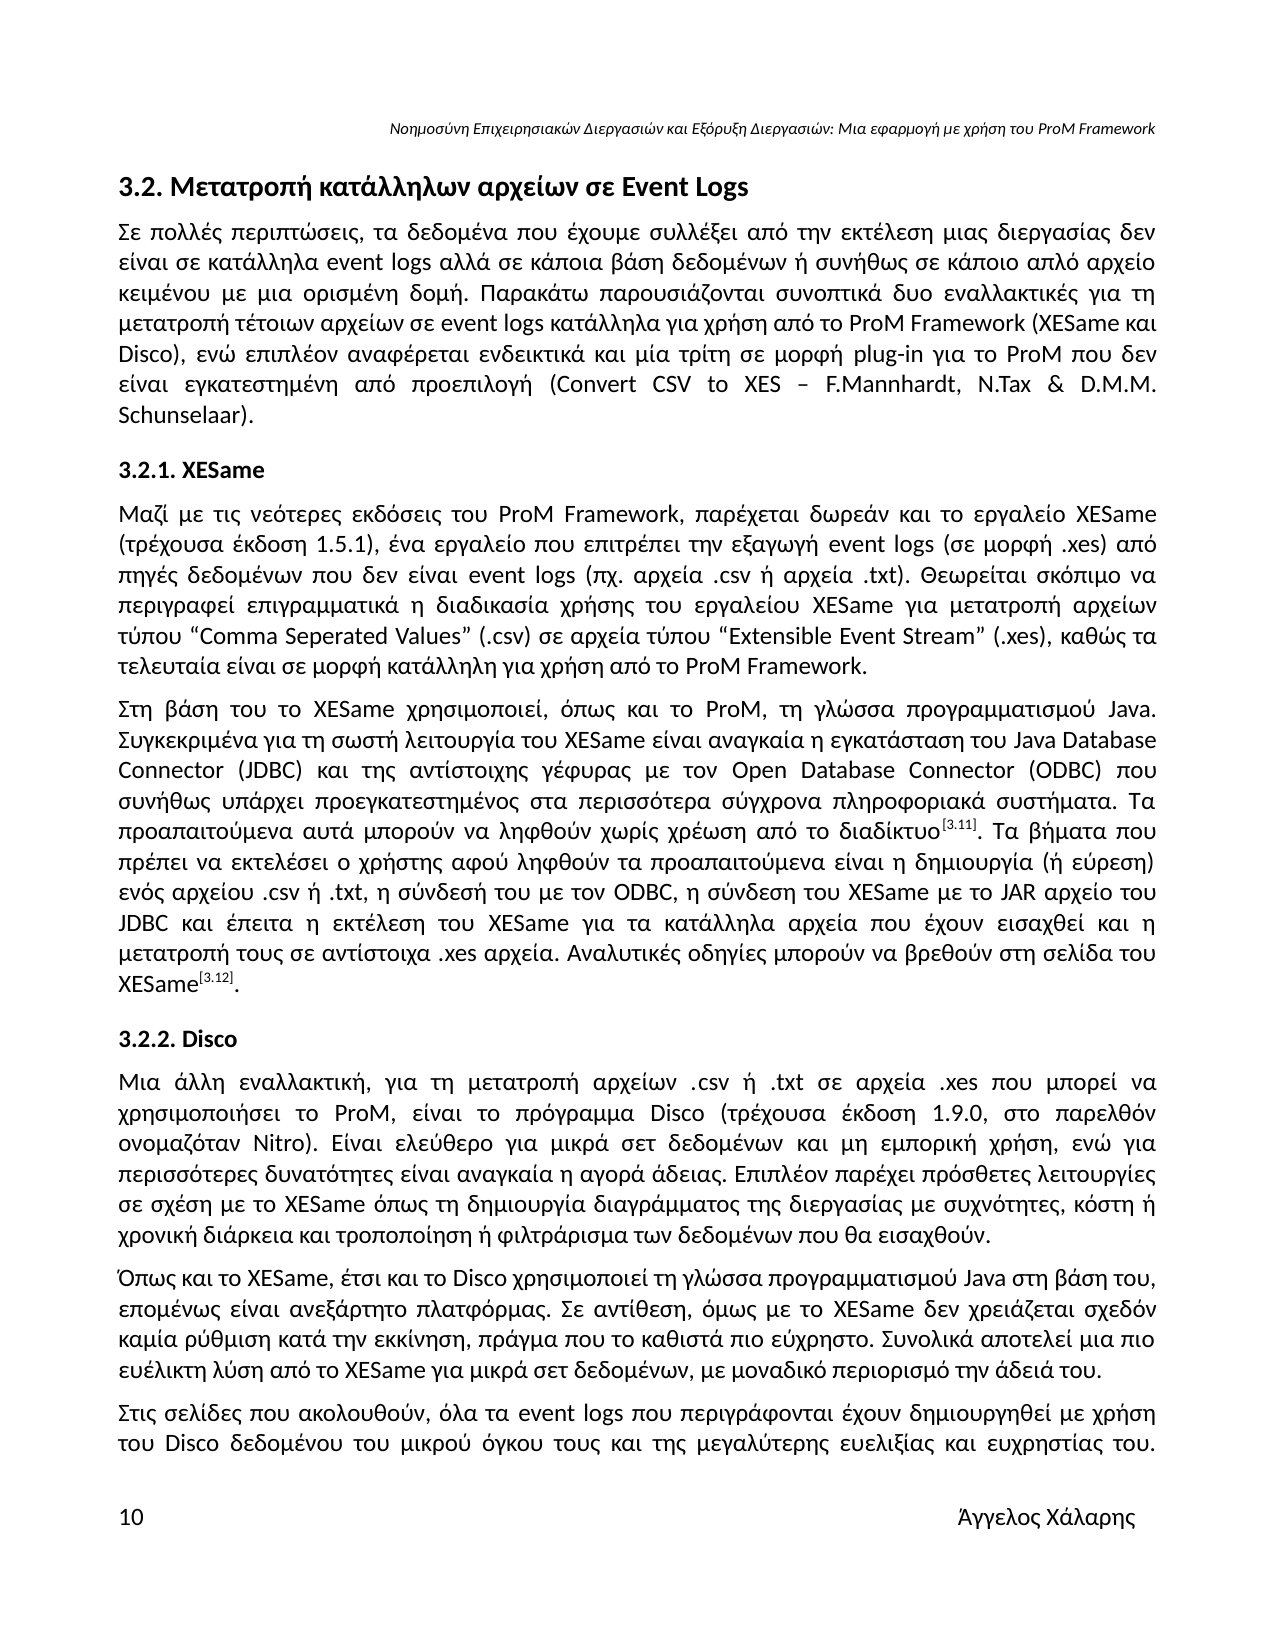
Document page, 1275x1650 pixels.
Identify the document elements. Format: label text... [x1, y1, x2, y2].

text Στη βάση του το XESame χρησιμοποιεί, όπως και το ProM, τη γλώσσα προγραμματισμού Java. Συγκεκριμένα για τη σωστή λειτουργία του XESame είναι αναγκαία η εγκατάσταση του Java Database Connector (JDBC) και της αντίστοιχης γέφυρας με τον Open Database Connector (ODBC) που συνήθως υπάρχει προεγκατεστημένος στα περισσότερα σύγχρονα πληροφοριακά συστήματα. Τα προαπαιτούμενα αυτά μπορούν να ληφθούν χωρίς χρέωση από το διαδίκτυο[3.11]. Τα βήματα που πρέπει να εκτελέσει ο χρήστης αφού ληφθούν τα προαπαιτούμενα είναι η δημιουργία (ή εύρεση) ενός αρχείου .csv ή .txt, η σύνδεσή του με τον ODBC, η σύνδεση του XESame με το JAR αρχείο του JDBC και έπειτα η εκτέλεση του XESame για τα κατάλληλα αρχεία που έχουν εισαχθεί και η μετατροπή τους σε αντίστοιχα .xes αρχεία. Αναλυτικές οδηγίες μπορούν να βρεθούν στη σελίδα του XESame[3.12]. [118, 693, 1157, 998]
subtitle 3.2.1. XESame [118, 455, 1157, 485]
text Όπως και το XESame, έτσι και το Disco χρησιμοποιεί τη γλώσσα προγραμματισμού Java στη βάση του, επομένως είναι ανεξάρτητο πλατφόρμας. Σε αντίθεση, όμως με το XESame δεν χρειάζεται σχεδόν καμία ρύθμιση κατά την εκκίνηση, πράγμα που το καθιστά πιο εύχρηστο. Συνολικά αποτελεί μια πιο ευέλικτη λύση από το XESame για μικρά σετ δεδομένων, με μοναδικό περιορισμό την άδειά του. [118, 1262, 1157, 1384]
text Στις σελίδες που ακολουθούν, όλα τα event logs που περιγράφονται έχουν δημιουργηθεί με χρήση του Disco δεδομένου του μικρού όγκου τους και της μεγαλύτερης ευελιξίας και ευχρηστίας του. [118, 1397, 1157, 1458]
text Μαζί με τις νεότερες εκδόσεις του ProM Framework, παρέχεται δωρεάν και το εργαλείο XESame (τρέχουσα έκδοση 1.5.1), ένα εργαλείο που επιτρέπει την εξαγωγή event logs (σε μορφή .xes) από πηγές δεδομένων που δεν είναι event logs (πχ. αρχεία .csv ή αρχεία .txt). Θεωρείται σκόπιμο να περιγραφεί επιγραμματικά η διαδικασία χρήσης του εργαλείου XESame για μετατροπή αρχείων τύπου “Comma Seperated Values” (.csv) σε αρχεία τύπου “Extensible Event Stream” (.xes), καθώς τα τελευταία είναι σε μορφή κατάλληλη για χρήση από το ProM Framework. [118, 498, 1157, 681]
subtitle 3.2.2. Disco [118, 1023, 1157, 1054]
subtitle 3.2. Μετατροπή κατάλληλων αρχείων σε Event Logs [118, 168, 1157, 203]
text Σε πολλές περιπτώσεις, τα δεδομένα που έχουμε συλλέξει από την εκτέλεση μιας διεργασίας δεν είναι σε κατάλληλα event logs αλλά σε κάποια βάση δεδομένων ή συνήθως σε κάποιο απλό αρχείο κειμένου με μια ορισμένη δομή. Παρακάτω παρουσιάζονται συνοπτικά δυο εναλλακτικές για τη μετατροπή τέτοιων αρχείων σε event logs κατάλληλα για χρήση από το ProM Framework (XESame και Disco), ενώ επιπλέον αναφέρεται ενδεικτικά και μία τρίτη σε μορφή plug-in για το ProM που δεν είναι εγκατεστημένη από προεπιλογή (Convert CSV to XES – F.Mannhardt, N.Tax & D.M.M. Schunselaar). [118, 216, 1157, 430]
text Μια άλλη εναλλακτική, για τη μετατροπή αρχείων .csv ή .txt σε αρχεία .xes που μπορεί να χρησιμοποιήσει το ProM, είναι το πρόγραμμα Disco (τρέχουσα έκδοση 1.9.0, στο παρελθόν ονομαζόταν Nitro). Είναι ελεύθερο για μικρά σετ δεδομένων και μη εμπορική χρήση, ενώ για περισσότερες δυνατότητες είναι αναγκαία η αγορά άδειας. Επιπλέον παρέχει πρόσθετες λειτουργίες σε σχέση με το XESame όπως τη δημιουργία διαγράμματος της διεργασίας με συχνότητες, κόστη ή χρονική διάρκεια και τροποποίηση ή φιλτράρισμα των δεδομένων που θα εισαχθούν. [118, 1067, 1157, 1250]
